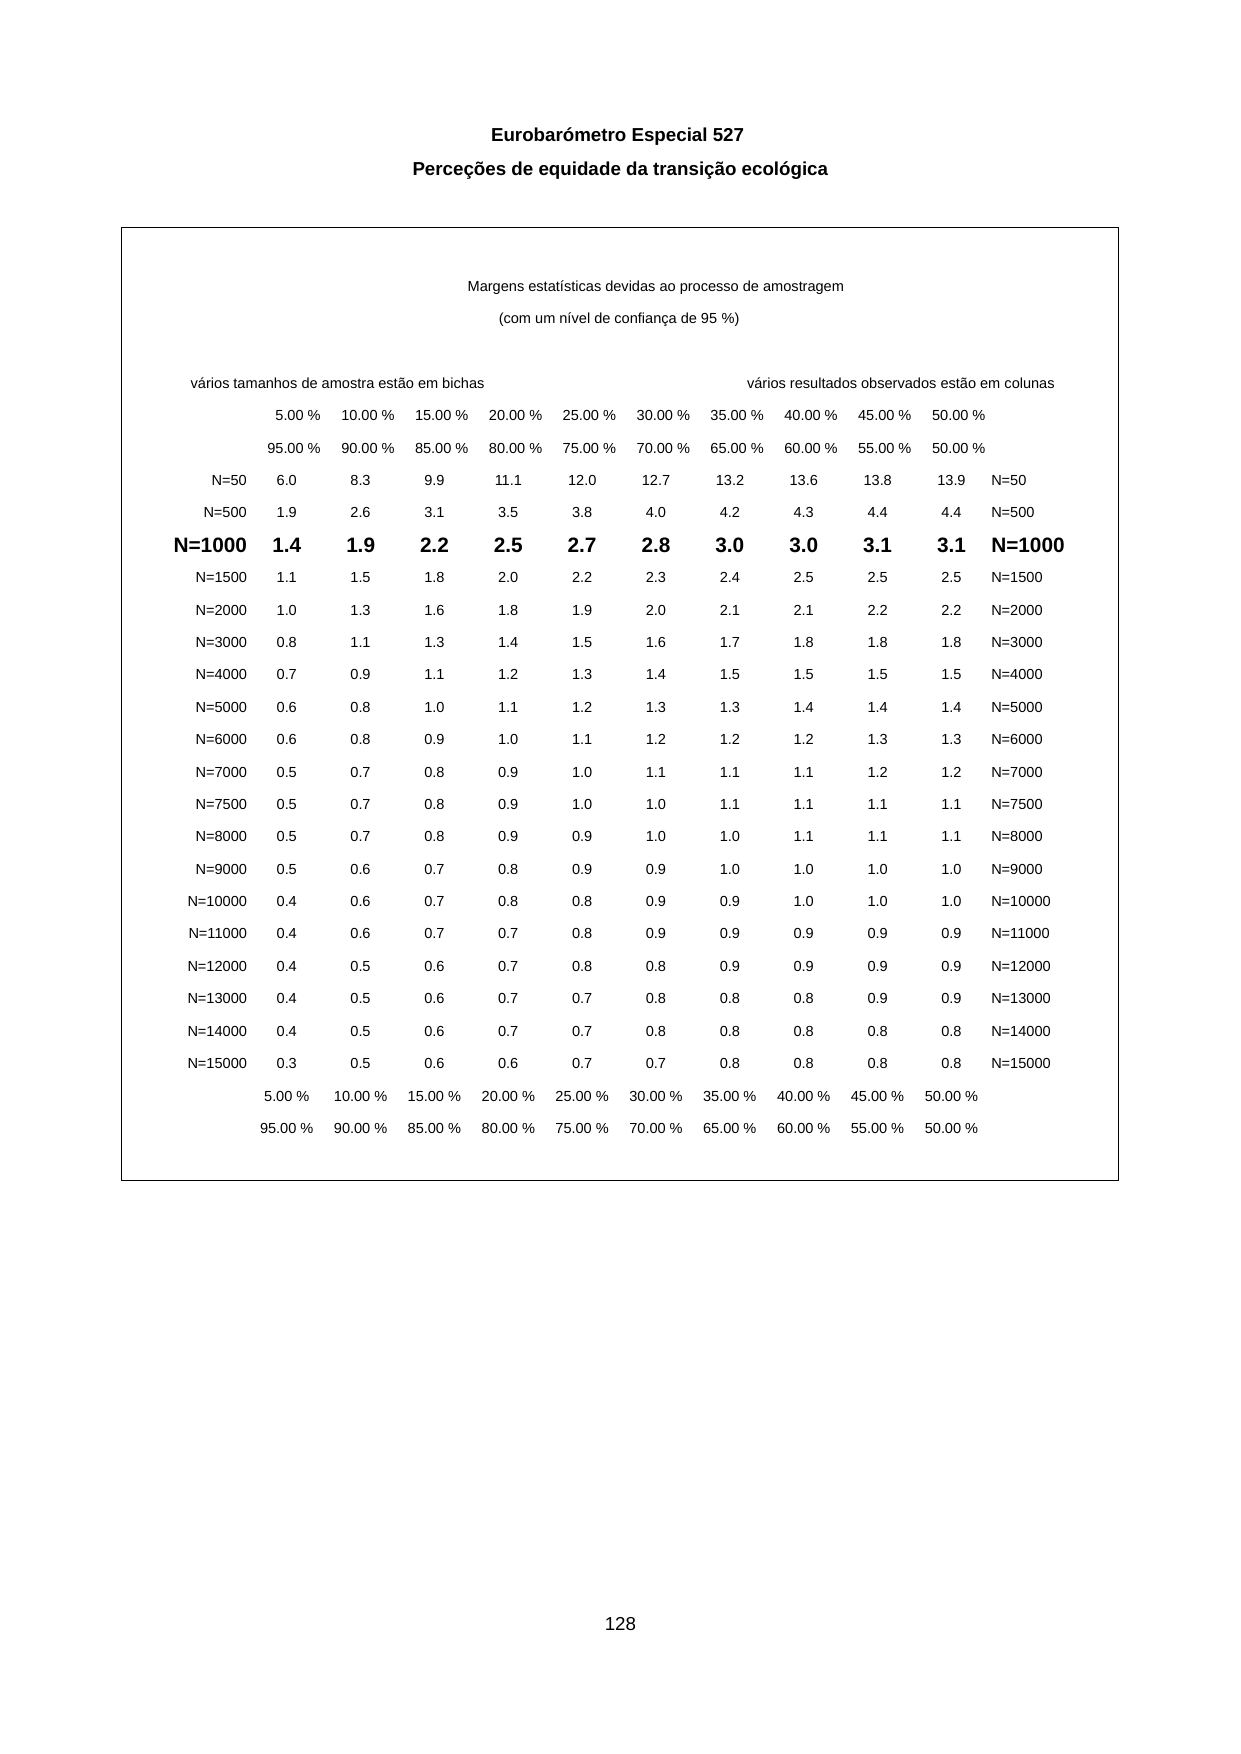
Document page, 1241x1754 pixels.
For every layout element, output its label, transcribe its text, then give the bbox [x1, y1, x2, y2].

table_cell [130, 431, 249, 464]
table_cell N=15000 [988, 1047, 1109, 1079]
table_cell N=13000 [130, 982, 249, 1014]
table_cell 1,1 [324, 626, 397, 658]
table_cell 2,3 [619, 561, 693, 593]
table_cell 0,9 [545, 853, 619, 885]
table_cell N=50 [988, 464, 1109, 496]
table_cell 2,1 [693, 594, 767, 626]
table_cell 0,8 [471, 853, 545, 885]
table_cell N=11000 [988, 918, 1109, 950]
table_cell N=6000 [130, 723, 249, 755]
table_cell 2,8 [619, 529, 693, 561]
table_cell 30,00 % [619, 1079, 693, 1112]
table_cell [130, 1079, 249, 1112]
table_cell 3,8 [545, 496, 619, 529]
table_cell N=4000 [988, 658, 1109, 691]
table_cell 0,8 [693, 982, 767, 1014]
table_cell 50,00 % [914, 399, 988, 431]
table_cell 1,0 [693, 853, 767, 885]
table_cell 1,0 [471, 723, 545, 755]
table_cell [545, 367, 619, 399]
table_cell 1,2 [693, 723, 767, 755]
table_cell 3,1 [397, 496, 471, 529]
table_cell N=7500 [130, 788, 249, 820]
table_cell 0,7 [397, 885, 471, 917]
table_cell N=15000 [130, 1047, 249, 1079]
table_cell 0,8 [545, 950, 619, 982]
table_cell 0,9 [471, 788, 545, 820]
table_cell 1,1 [914, 820, 988, 853]
table_cell 0,5 [324, 982, 397, 1014]
table_cell 35,00 % [693, 1079, 767, 1112]
table_cell [130, 399, 249, 431]
table_cell 0,7 [250, 658, 323, 691]
table_cell 5,00 % [250, 399, 323, 431]
table_cell 0,8 [693, 1015, 767, 1047]
table_cell 1,3 [397, 626, 471, 658]
table_cell 0,7 [545, 1015, 619, 1047]
table_cell 1,1 [840, 788, 914, 820]
table_cell 70,00 % [619, 1112, 693, 1144]
table_cell 1,0 [840, 885, 914, 917]
table_cell 1,8 [397, 561, 471, 593]
table_cell 4,0 [619, 496, 693, 529]
table_cell 6,0 [250, 464, 323, 496]
table_cell 1,0 [545, 788, 619, 820]
table_cell 1,0 [545, 755, 619, 788]
table_cell 1,9 [324, 529, 397, 561]
table_cell 1,4 [250, 529, 323, 561]
table_cell 1,6 [397, 594, 471, 626]
table_cell 1,1 [840, 820, 914, 853]
table_cell 0,9 [767, 918, 840, 950]
table_cell 1,2 [471, 658, 545, 691]
table_cell 0,7 [324, 788, 397, 820]
table_cell 2,2 [397, 529, 471, 561]
table_cell 0,9 [693, 918, 767, 950]
table_cell 0,9 [914, 982, 988, 1014]
table_cell 1,0 [767, 885, 840, 917]
table_cell [130, 302, 249, 334]
table_cell 1,1 [545, 723, 619, 755]
table_cell 0,8 [250, 626, 323, 658]
table_cell 3,5 [471, 496, 545, 529]
table_cell 10,00 % [324, 399, 397, 431]
table_cell 50,00 % [914, 1079, 988, 1112]
table_cell [988, 1112, 1109, 1144]
table_cell 45,00 % [840, 1079, 914, 1112]
table_cell 85,00 % [397, 1112, 471, 1144]
table_cell 0,9 [471, 820, 545, 853]
table_cell [545, 334, 619, 367]
table_cell 13,6 [767, 464, 840, 496]
table_cell 1,5 [545, 626, 619, 658]
table_cell 0,5 [324, 1015, 397, 1047]
table_cell 0,7 [471, 918, 545, 950]
table_cell 4,4 [840, 496, 914, 529]
table_cell 1,1 [693, 755, 767, 788]
table_cell 0,3 [250, 1047, 323, 1079]
table_cell N=6000 [988, 723, 1109, 755]
table_cell 90,00 % [324, 1112, 397, 1144]
table_cell 40,00 % [767, 1079, 840, 1112]
table_cell [619, 367, 693, 399]
table_cell N=3000 [988, 626, 1109, 658]
table_header Margens estatísticas devidas ao processo de amostragem [324, 270, 988, 302]
table_cell 1,4 [840, 691, 914, 723]
table_cell 60,00 % [767, 431, 840, 464]
table_cell 0,9 [324, 658, 397, 691]
table_cell 0,4 [250, 950, 323, 982]
table_cell 0,6 [471, 1047, 545, 1079]
table_cell 0,6 [324, 853, 397, 885]
table_cell vários tamanhos de amostra estão em bichas [130, 367, 545, 399]
table_cell [250, 334, 323, 367]
table_cell 0,5 [324, 950, 397, 982]
table_cell [324, 334, 397, 367]
table_cell [471, 334, 545, 367]
table_cell 1,0 [840, 853, 914, 885]
table_cell [767, 334, 840, 367]
table_cell 0,8 [324, 691, 397, 723]
table_cell 1,3 [914, 723, 988, 755]
table_cell 1,9 [545, 594, 619, 626]
table_cell 1,4 [471, 626, 545, 658]
table_cell 2,2 [840, 594, 914, 626]
table_cell N=8000 [988, 820, 1109, 853]
table_cell [988, 399, 1109, 431]
table_cell 1,1 [619, 755, 693, 788]
table_cell 0,9 [693, 885, 767, 917]
table_cell 1,6 [619, 626, 693, 658]
table_cell 1,1 [693, 788, 767, 820]
table_cell 0,7 [397, 853, 471, 885]
table_cell 75,00 % [545, 1112, 619, 1144]
table_cell 80,00 % [471, 431, 545, 464]
table_cell 0,5 [250, 820, 323, 853]
table_cell 0,8 [397, 788, 471, 820]
table_cell N=10000 [130, 885, 249, 917]
table_cell 2,4 [693, 561, 767, 593]
table_cell 3,0 [767, 529, 840, 561]
table_cell 0,9 [397, 723, 471, 755]
table_cell N=1500 [988, 561, 1109, 593]
table_cell 1,0 [619, 820, 693, 853]
table_cell 0,8 [545, 885, 619, 917]
table_cell 2,2 [545, 561, 619, 593]
table_cell 3,0 [693, 529, 767, 561]
table_cell 1,5 [840, 658, 914, 691]
table_cell 1,2 [840, 755, 914, 788]
table_cell 0,7 [619, 1047, 693, 1079]
table_cell 1,1 [767, 755, 840, 788]
table_header [250, 270, 323, 302]
table_cell 2,5 [840, 561, 914, 593]
table_cell [130, 1112, 249, 1144]
table_cell 50,00 % [914, 1112, 988, 1144]
table_cell 0,8 [619, 982, 693, 1014]
table_cell 25,00 % [545, 1079, 619, 1112]
table_cell 1,1 [397, 658, 471, 691]
table_cell 25,00 % [545, 399, 619, 431]
table_cell 2,1 [767, 594, 840, 626]
table_cell 0,4 [250, 885, 323, 917]
table_cell N=7000 [988, 755, 1109, 788]
table_cell (com um nível de confiança de 95 %) [324, 302, 914, 334]
table_cell 60,00 % [767, 1112, 840, 1144]
table_cell 0,8 [767, 1047, 840, 1079]
table_cell 2,0 [471, 561, 545, 593]
table_cell N=12000 [130, 950, 249, 982]
table_cell 0,7 [324, 820, 397, 853]
table_cell 8,3 [324, 464, 397, 496]
table_cell 1,8 [914, 626, 988, 658]
table_cell 0,9 [767, 950, 840, 982]
table_cell 0,5 [250, 788, 323, 820]
table_cell 0,4 [250, 982, 323, 1014]
table_cell 0,9 [619, 853, 693, 885]
table_cell 1,4 [914, 691, 988, 723]
table_cell 4,4 [914, 496, 988, 529]
table_cell [397, 334, 471, 367]
table_cell [988, 302, 1109, 334]
table_cell 95,00 % [250, 1112, 323, 1144]
table_cell 0,8 [397, 820, 471, 853]
table_cell 1,8 [471, 594, 545, 626]
table_cell [840, 334, 914, 367]
table_cell 2,2 [914, 594, 988, 626]
table_cell 0,8 [619, 950, 693, 982]
table_cell N=1000 [130, 529, 249, 561]
table_cell 0,8 [619, 1015, 693, 1047]
table_cell 0,8 [840, 1047, 914, 1079]
table_cell 0,7 [471, 1015, 545, 1047]
table_cell 10,00 % [324, 1079, 397, 1112]
table_cell N=7000 [130, 755, 249, 788]
table_cell 20,00 % [471, 399, 545, 431]
table_cell 0,4 [250, 918, 323, 950]
table_cell 2,5 [767, 561, 840, 593]
table_cell 1,2 [767, 723, 840, 755]
table_cell 1,5 [324, 561, 397, 593]
table_cell 2,5 [914, 561, 988, 593]
table_cell 2,0 [619, 594, 693, 626]
table_cell 1,3 [693, 691, 767, 723]
table_cell [130, 334, 249, 367]
table_cell 0,8 [324, 723, 397, 755]
table_cell 90,00 % [324, 431, 397, 464]
table_cell [988, 334, 1109, 367]
table_cell 0,8 [914, 1047, 988, 1079]
table_cell 0,9 [545, 820, 619, 853]
table_cell 1,1 [767, 820, 840, 853]
table_cell 0,6 [397, 1047, 471, 1079]
table_cell [250, 302, 323, 334]
table_cell 50,00 % [914, 431, 988, 464]
table_cell N=14000 [130, 1015, 249, 1047]
table_cell 1,8 [767, 626, 840, 658]
table_cell [914, 302, 988, 334]
table_cell N=5000 [988, 691, 1109, 723]
table_cell 0,8 [471, 885, 545, 917]
table_cell 0,6 [250, 723, 323, 755]
table_cell 45,00 % [840, 399, 914, 431]
table_cell 30,00 % [619, 399, 693, 431]
table_cell 0,9 [619, 885, 693, 917]
table_cell [619, 334, 693, 367]
table_cell 0,6 [250, 691, 323, 723]
table_cell 65,00 % [693, 431, 767, 464]
table_cell 1,9 [250, 496, 323, 529]
table_cell N=500 [988, 496, 1109, 529]
table_cell [693, 334, 767, 367]
table_cell 5,00 % [250, 1079, 323, 1112]
table_cell N=8000 [130, 820, 249, 853]
table_cell 1,0 [914, 885, 988, 917]
table_cell 35,00 % [693, 399, 767, 431]
table_cell 0,7 [324, 755, 397, 788]
table_cell N=12000 [988, 950, 1109, 982]
table_cell 0,9 [471, 755, 545, 788]
table_header [988, 270, 1109, 302]
table_cell 1,3 [840, 723, 914, 755]
table_cell 11,1 [471, 464, 545, 496]
table_cell 1,4 [767, 691, 840, 723]
table_cell 1,2 [914, 755, 988, 788]
table_cell 1,0 [767, 853, 840, 885]
table_cell N=1500 [130, 561, 249, 593]
table_cell 13,2 [693, 464, 767, 496]
table_cell 0,5 [250, 853, 323, 885]
table_cell 0,8 [914, 1015, 988, 1047]
table_cell 9,9 [397, 464, 471, 496]
table_cell 0,7 [545, 982, 619, 1014]
table_cell 0,9 [914, 918, 988, 950]
table_cell 1,4 [619, 658, 693, 691]
table_cell 0,7 [471, 982, 545, 1014]
table_cell N=2000 [130, 594, 249, 626]
table_cell 55,00 % [840, 1112, 914, 1144]
table_cell N=50 [130, 464, 249, 496]
table_cell 80,00 % [471, 1112, 545, 1144]
table_cell vários resultados observados estão em colunas [693, 367, 1109, 399]
table_cell N=5000 [130, 691, 249, 723]
table_cell [988, 431, 1109, 464]
table_cell 1,1 [471, 691, 545, 723]
table_cell 85,00 % [397, 431, 471, 464]
table_cell 1,2 [545, 691, 619, 723]
table_cell 0,8 [397, 755, 471, 788]
table_cell N=11000 [130, 918, 249, 950]
table_cell 12,7 [619, 464, 693, 496]
table_cell 0,6 [324, 918, 397, 950]
table_cell [988, 1079, 1109, 1112]
table_cell 13,9 [914, 464, 988, 496]
table_cell 3,1 [840, 529, 914, 561]
table_cell 0,9 [914, 950, 988, 982]
table_cell 1,0 [397, 691, 471, 723]
table_cell 1,5 [693, 658, 767, 691]
table_cell 0,9 [619, 918, 693, 950]
table_cell 55,00 % [840, 431, 914, 464]
table_cell 0,9 [840, 950, 914, 982]
table_cell 65,00 % [693, 1112, 767, 1144]
table_cell 1,0 [914, 853, 988, 885]
table_cell 0,7 [471, 950, 545, 982]
table_cell 1,0 [250, 594, 323, 626]
table_cell 0,8 [693, 1047, 767, 1079]
table_cell N=9000 [130, 853, 249, 885]
table_cell 12,0 [545, 464, 619, 496]
table_cell 1,3 [545, 658, 619, 691]
table_cell 0,9 [840, 918, 914, 950]
table_cell 1,1 [250, 561, 323, 593]
table_cell 1,1 [767, 788, 840, 820]
table_cell N=3000 [130, 626, 249, 658]
table_cell N=500 [130, 496, 249, 529]
table_cell N=14000 [988, 1015, 1109, 1047]
table_cell N=9000 [988, 853, 1109, 885]
table_cell N=10000 [988, 885, 1109, 917]
table_cell 0,8 [767, 1015, 840, 1047]
table_cell [914, 334, 988, 367]
table_cell 2,7 [545, 529, 619, 561]
table_cell 1,2 [619, 723, 693, 755]
table_cell 0,8 [767, 982, 840, 1014]
table_cell N=1000 [988, 529, 1109, 561]
table_cell 2,5 [471, 529, 545, 561]
table_cell N=4000 [130, 658, 249, 691]
table_cell 1,3 [324, 594, 397, 626]
table_cell 4,3 [767, 496, 840, 529]
table_cell 1,8 [840, 626, 914, 658]
table_cell 2,6 [324, 496, 397, 529]
table_cell N=2000 [988, 594, 1109, 626]
table_cell 1,1 [914, 788, 988, 820]
table_cell 20,00 % [471, 1079, 545, 1112]
table_cell 0,6 [324, 885, 397, 917]
table_cell 3,1 [914, 529, 988, 561]
table_cell 0,7 [545, 1047, 619, 1079]
table_cell 1,0 [619, 788, 693, 820]
table_cell 13,8 [840, 464, 914, 496]
table_cell 0,4 [250, 1015, 323, 1047]
table_cell 0,5 [250, 755, 323, 788]
table_cell 0,8 [840, 1015, 914, 1047]
table_cell 0,5 [324, 1047, 397, 1079]
table_cell 1,3 [619, 691, 693, 723]
table_cell N=7500 [988, 788, 1109, 820]
table_cell 75,00 % [545, 431, 619, 464]
table_cell 1,5 [914, 658, 988, 691]
table_cell 0,8 [545, 918, 619, 950]
table_cell 0,6 [397, 1015, 471, 1047]
table_cell 0,9 [693, 950, 767, 982]
table_header [130, 270, 249, 302]
table_cell 40,00 % [767, 399, 840, 431]
table_cell 0,9 [840, 982, 914, 1014]
table_cell 0,7 [397, 918, 471, 950]
table_cell 95,00 % [250, 431, 323, 464]
table_cell 15,00 % [397, 399, 471, 431]
table_cell N=13000 [988, 982, 1109, 1014]
table_cell 1,0 [693, 820, 767, 853]
table_cell 70,00 % [619, 431, 693, 464]
table_cell 4,2 [693, 496, 767, 529]
table_cell 1,7 [693, 626, 767, 658]
table_cell 0,6 [397, 982, 471, 1014]
table_cell 1,5 [767, 658, 840, 691]
table_cell 0,6 [397, 950, 471, 982]
table_cell 15,00 % [397, 1079, 471, 1112]
